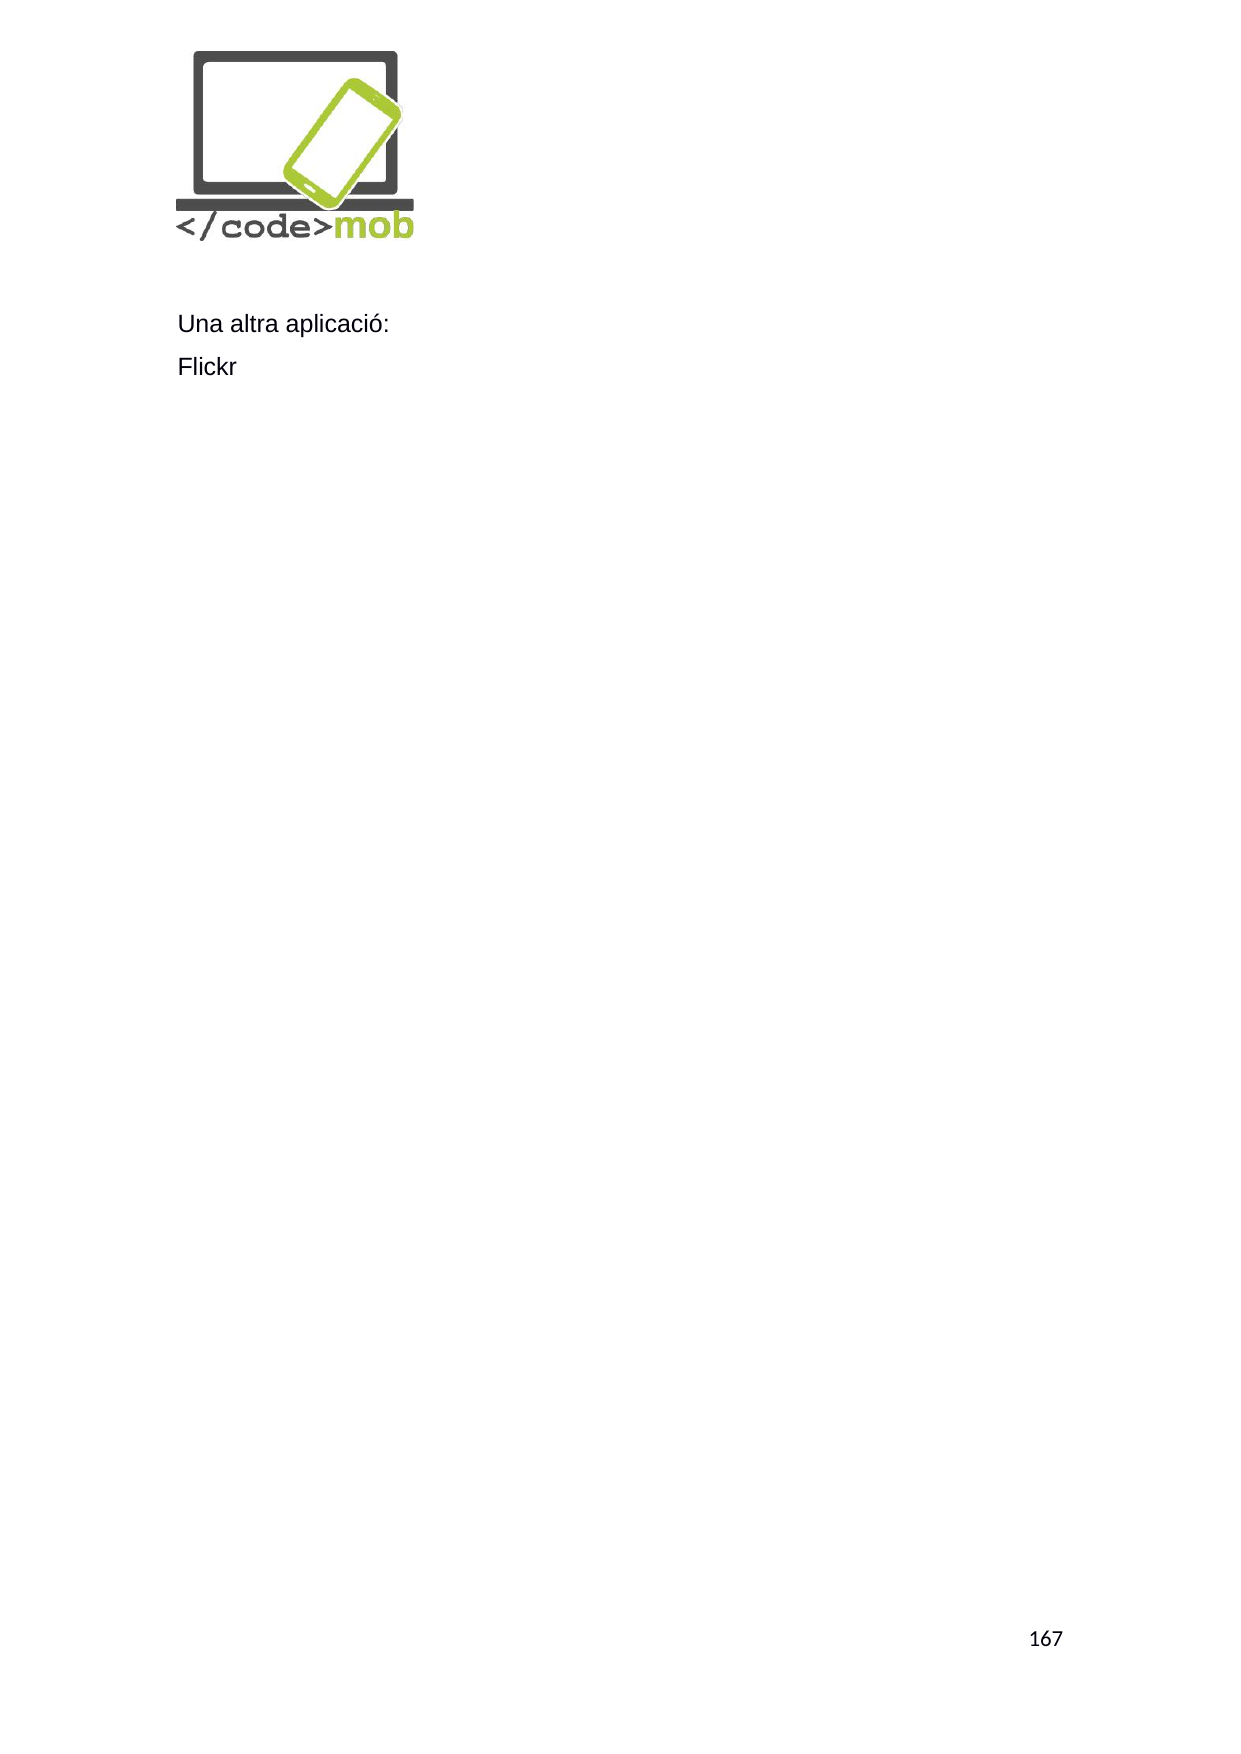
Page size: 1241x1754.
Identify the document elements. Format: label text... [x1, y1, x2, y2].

text Una altra aplicació: [177, 309, 1063, 338]
picture [176, 51, 414, 241]
text Flickr [177, 352, 1063, 381]
